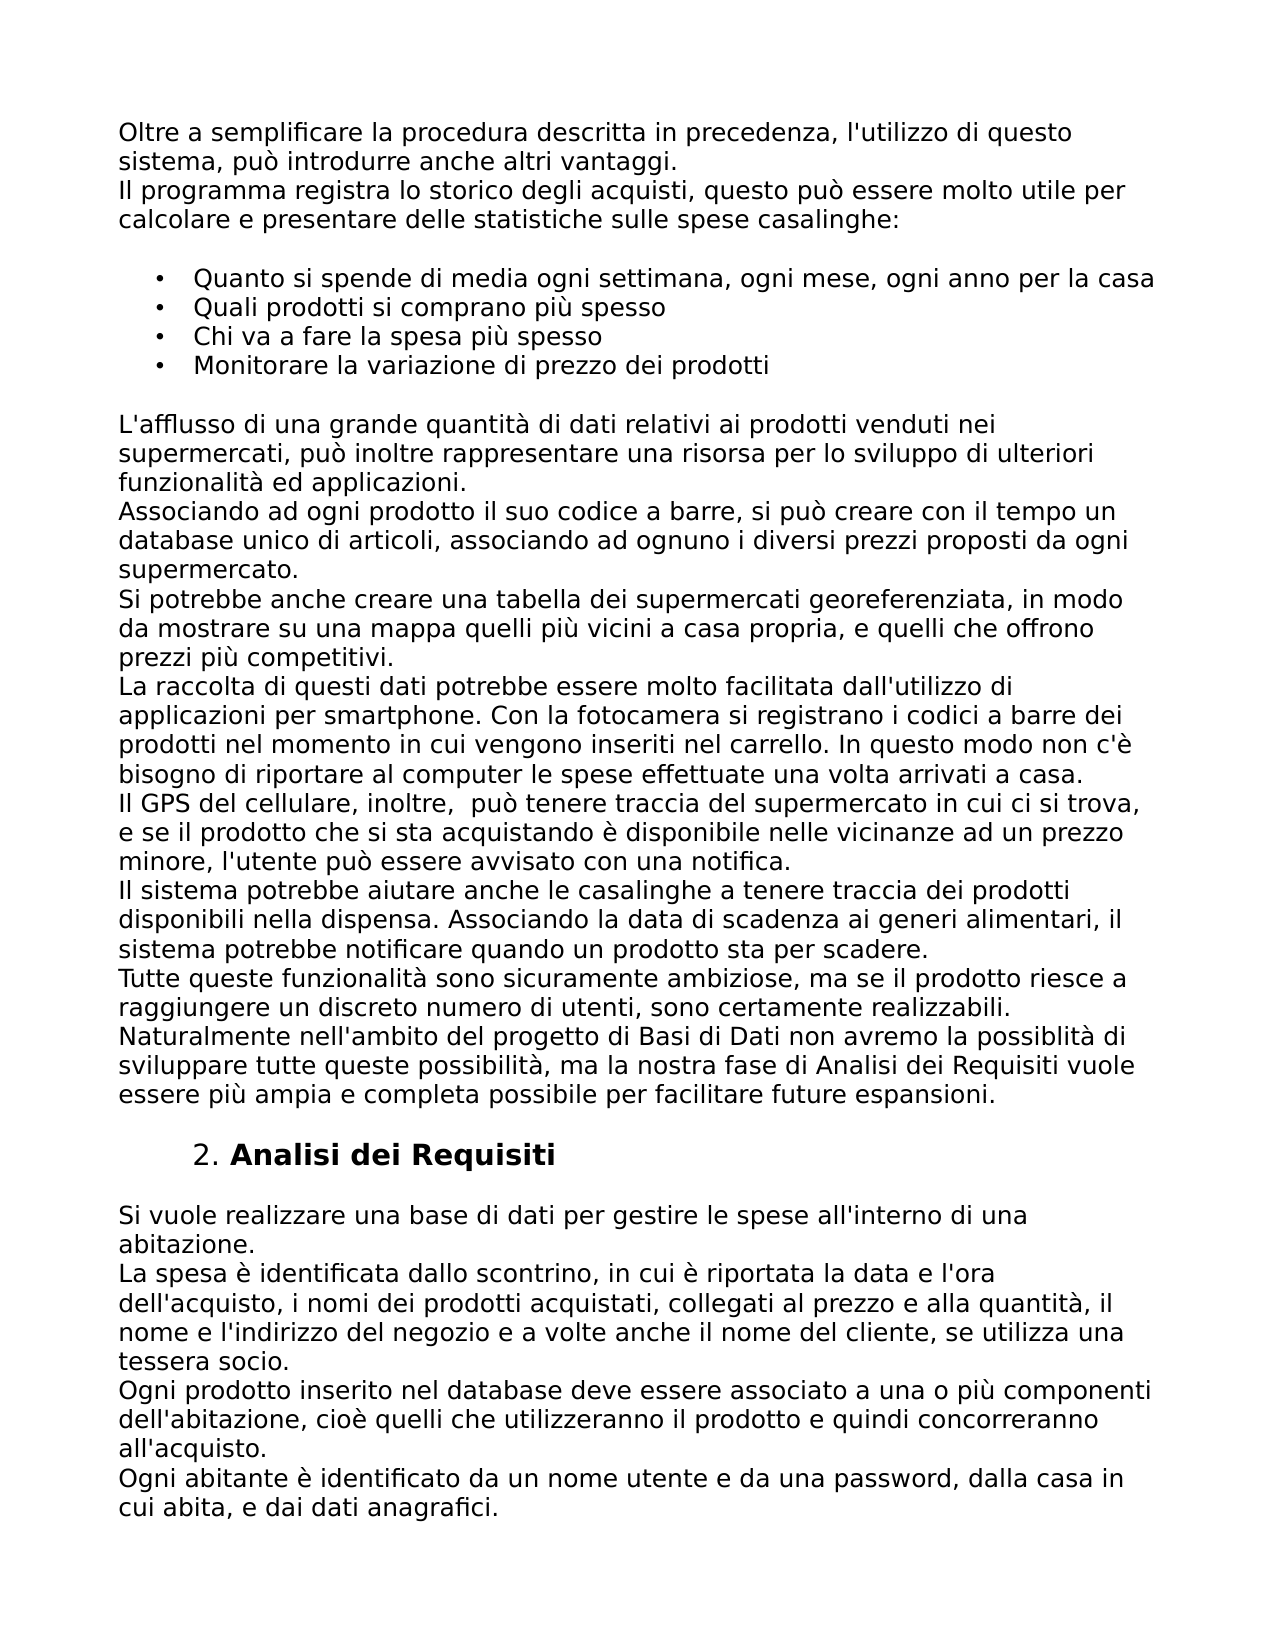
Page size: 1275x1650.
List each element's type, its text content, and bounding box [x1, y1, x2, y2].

text Oltre a semplificare la procedura descritta in precedenza, l'utilizzo di questo sistema, può introdurre anche altri vantaggi. [118, 118, 1157, 176]
text Si potrebbe anche creare una tabella dei supermercati georeferenziata, in modo da mostrare su una mappa quelli più vicini a casa propria, e quelli che offrono prezzi più competitivi. [118, 585, 1157, 672]
list Quali prodotti si comprano più spesso [156, 293, 1157, 322]
list Monitorare la variazione di prezzo dei prodotti [156, 351, 1157, 381]
text Ogni prodotto inserito nel database deve essere associato a una o più componenti dell'abitazione, cioè quelli che utilizzeranno il prodotto e quindi concorreranno all'acquisto. [118, 1376, 1157, 1464]
text Il programma registra lo storico degli acquisti, questo può essere molto utile per calcolare e presentare delle statistiche sulle spese casalinghe: [118, 176, 1157, 235]
text Tutte queste funzionalità sono sicuramente ambiziose, ma se il prodotto riesce a raggiungere un discreto numero di utenti, sono certamente realizzabili. [118, 964, 1157, 1022]
text La spesa è identificata dallo scontrino, in cui è riportata la data e l'ora dell'acquisto, i nomi dei prodotti acquistati, collegati al prezzo e alla quantità, il nome e l'indirizzo del negozio e a volte anche il nome del cliente, se utilizza una tessera socio. [118, 1259, 1157, 1376]
text 2. Analisi dei Requisiti [118, 1138, 1157, 1172]
text Associando ad ogni prodotto il suo codice a barre, si può creare con il tempo un database unico di articoli, associando ad ognuno i diversi prezzi proposti da ogni supermercato. [118, 497, 1157, 585]
text La raccolta di questi dati potrebbe essere molto facilitata dall'utilizzo di applicazioni per smartphone. Con la fotocamera si registrano i codici a barre dei prodotti nel momento in cui vengono inseriti nel carrello. In questo modo non c'è bisogno di riportare al computer le spese effettuate una volta arrivati a casa. [118, 672, 1157, 789]
text L'afflusso di una grande quantità di dati relativi ai prodotti venduti nei supermercati, può inoltre rappresentare una risorsa per lo sviluppo di ulteriori funzionalità ed applicazioni. [118, 410, 1157, 497]
text Il GPS del cellulare, inoltre, può tenere traccia del supermercato in cui ci si trova, e se il prodotto che si sta acquistando è disponibile nelle vicinanze ad un prezzo minore, l'utente può essere avvisato con una notifica. [118, 789, 1157, 876]
list Quanto si spende di media ogni settimana, ogni mese, ogni anno per la casa [156, 264, 1157, 293]
text Si vuole realizzare una base di dati per gestire le spese all'interno di una abitazione. [118, 1201, 1157, 1259]
text Naturalmente nell'ambito del progetto di Basi di Dati non avremo la possiblità di sviluppare tutte queste possibilità, ma la nostra fase di Analisi dei Requisiti vuole essere più ampia e completa possibile per facilitare future espansioni. [118, 1022, 1157, 1110]
list Chi va a fare la spesa più spesso [156, 322, 1157, 351]
text Ogni abitante è identificato da un nome utente e da una password, dalla casa in cui abita, e dai dati anagrafici. [118, 1464, 1157, 1522]
text Il sistema potrebbe aiutare anche le casalinghe a tenere traccia dei prodotti disponibili nella dispensa. Associando la data di scadenza ai generi alimentari, il sistema potrebbe notificare quando un prodotto sta per scadere. [118, 876, 1157, 964]
